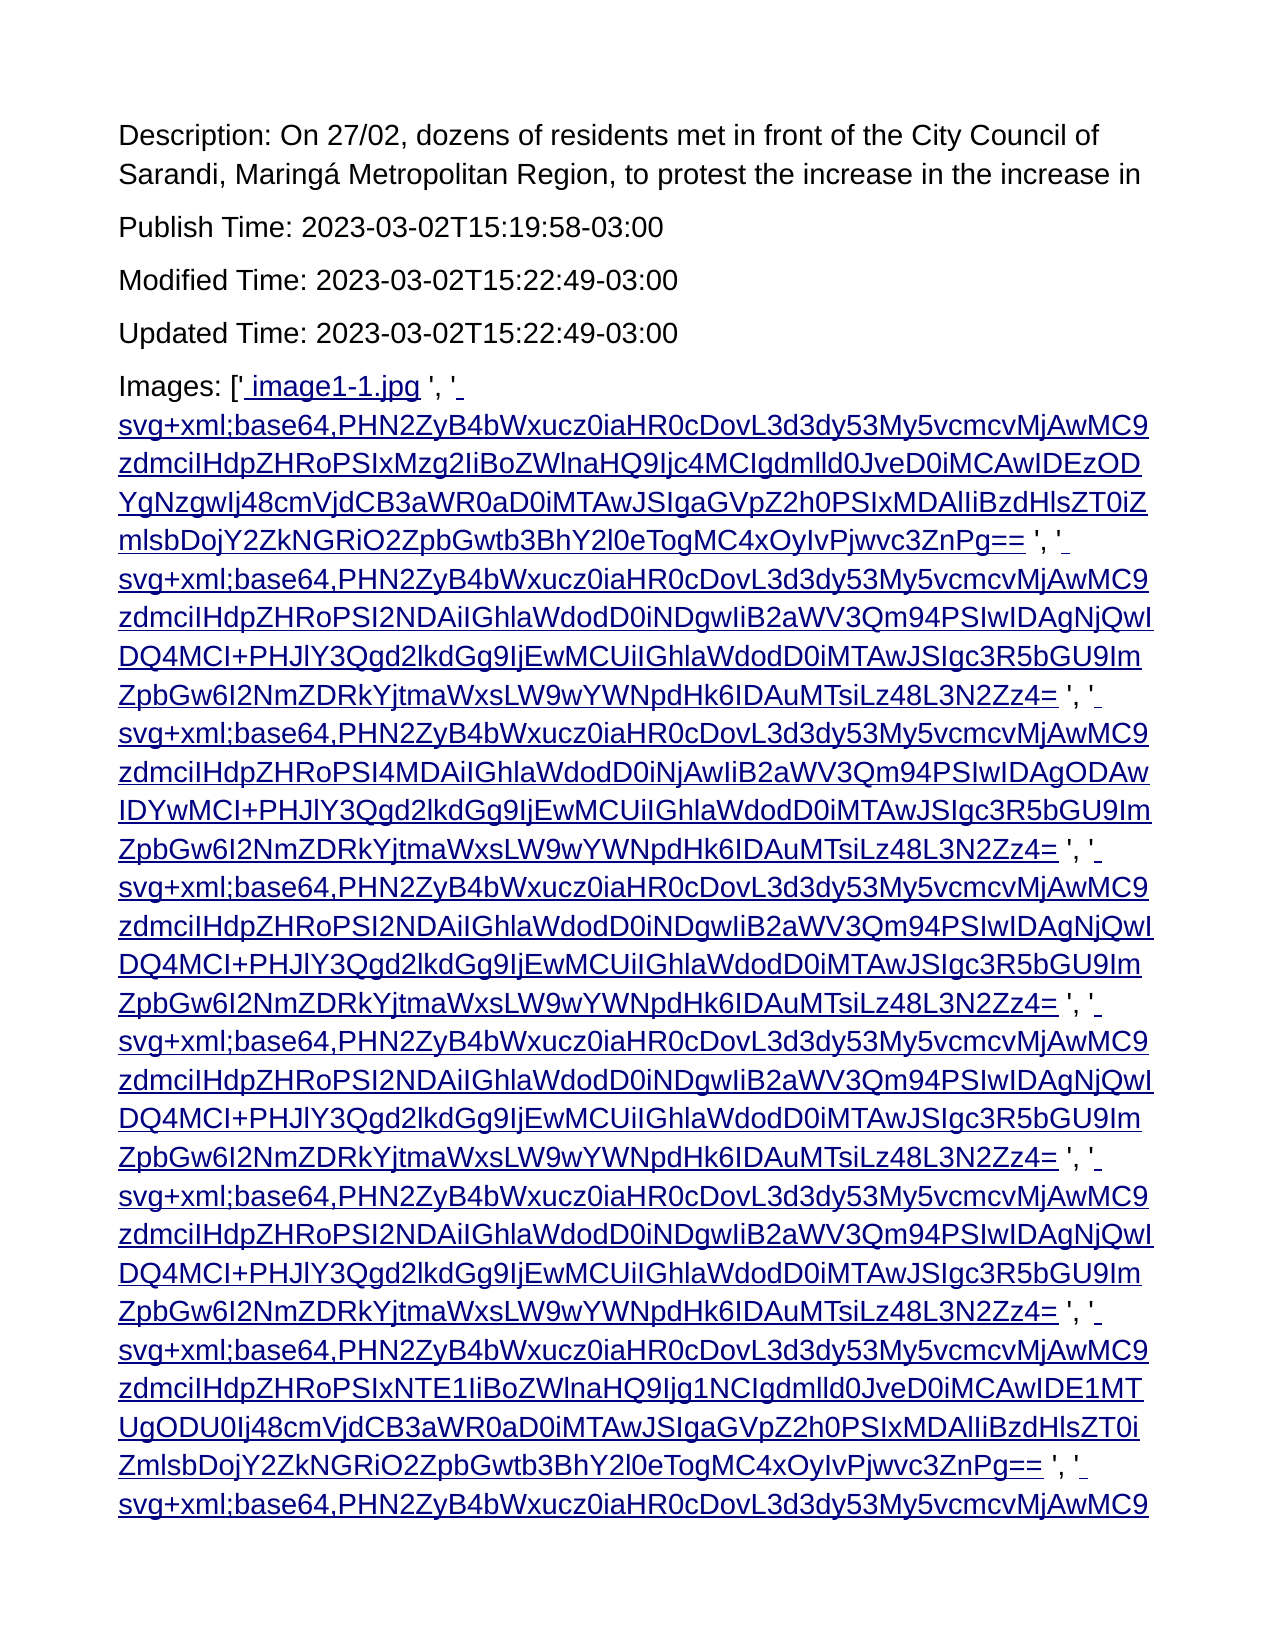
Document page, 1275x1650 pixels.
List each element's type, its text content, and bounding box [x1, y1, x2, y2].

text Updated Time: 2023-03-02T15:22:49-03:00 [118, 316, 1157, 349]
text Description: On 27/02, dozens of residents met in front of the City Council of Sarandi, Maringá Metropolitan Region, to protest the increase in the increase in [118, 118, 1157, 190]
text Images: [' image1-1.jpg ', ' svg+xml;base64,PHN2ZyB4bWxucz0iaHR0cDovL3d3dy53My5vcmcvMjAwMC9zdmciIHdpZHRoPSIxMzg2IiBoZWlnaHQ9Ijc4MCIgdmlld0JveD0iMCAwIDEzODYgNzgwIj48cmVjdCB3aWR0aD0iMTAwJSIgaGVpZ2h0PSIxMDAlIiBzdHlsZT0iZmlsbDojY2ZkNGRiO2ZpbGwtb3BhY2l0eTogMC4xOyIvPjwvc3ZnPg== ', ' svg+xml;base64,PHN2ZyB4bWxucz0iaHR0cDovL3d3dy53My5vcmcvMjAwMC9zdmciIHdpZHRoPSI2NDAiIGhlaWdodD0iNDgwIiB2aWV3Qm94PSIwIDAgNjQwIDQ4MCI+PHJlY3Qgd2lkdGg9IjEwMCUiIGhlaWdodD0iMTAwJSIgc3R5bGU9ImZpbGw6I2NmZDRkYjtmaWxsLW9wYWNpdHk6IDAuMTsiLz48L3N2Zz4= ', ' svg+xml;base64,PHN2ZyB4bWxucz0iaHR0cDovL3d3dy53My5vcmcvMjAwMC9zdmciIHdpZHRoPSI4MDAiIGhlaWdodD0iNjAwIiB2aWV3Qm94PSIwIDAgODAwIDYwMCI+PHJlY3Qgd2lkdGg9IjEwMCUiIGhlaWdodD0iMTAwJSIgc3R5bGU9ImZpbGw6I2NmZDRkYjtmaWxsLW9wYWNpdHk6IDAuMTsiLz48L3N2Zz4= ', ' svg+xml;base64,PHN2ZyB4bWxucz0iaHR0cDovL3d3dy53My5vcmcvMjAwMC9zdmciIHdpZHRoPSI2NDAiIGhlaWdodD0iNDgwIiB2aWV3Qm94PSIwIDAgNjQwIDQ4MCI+PHJlY3Qgd2lkdGg9IjEwMCUiIGhlaWdodD0iMTAwJSIgc3R5bGU9ImZpbGw6I2NmZDRkYjtmaWxsLW9wYWNpdHk6IDAuMTsiLz48L3N2Zz4= ', ' svg+xml;base64,PHN2ZyB4bWxucz0iaHR0cDovL3d3dy53My5vcmcvMjAwMC9zdmciIHdpZHRoPSI2NDAiIGhlaWdodD0iNDgwIiB2aWV3Qm94PSIwIDAgNjQwIDQ4MCI+PHJlY3Qgd2lkdGg9IjEwMCUiIGhlaWdodD0iMTAwJSIgc3R5bGU9ImZpbGw6I2NmZDRkYjtmaWxsLW9wYWNpdHk6IDAuMTsiLz48L3N2Zz4= ', ' svg+xml;base64,PHN2ZyB4bWxucz0iaHR0cDovL3d3dy53My5vcmcvMjAwMC9zdmciIHdpZHRoPSI2NDAiIGhlaWdodD0iNDgwIiB2aWV3Qm94PSIwIDAgNjQwIDQ4MCI+PHJlY3Qgd2lkdGg9IjEwMCUiIGhlaWdodD0iMTAwJSIgc3R5bGU9ImZpbGw6I2NmZDRkYjtmaWxsLW9wYWNpdHk6IDAuMTsiLz48L3N2Zz4= ', ' svg+xml;base64,PHN2ZyB4bWxucz0iaHR0cDovL3d3dy53My5vcmcvMjAwMC9zdmciIHdpZHRoPSIxNTE1IiBoZWlnaHQ9Ijg1NCIgdmlld0JveD0iMCAwIDE1MTUgODU0Ij48cmVjdCB3aWR0aD0iMTAwJSIgaGVpZ2h0PSIxMDAlIiBzdHlsZT0iZmlsbDojY2ZkNGRiO2ZpbGwtb3BhY2l0eTogMC4xOyIvPjwvc3ZnPg== ', ' svg+xml;base64,PHN2ZyB4bWxucz0iaHR0cDovL3d3dy53My5vcmcvMjAwMC9 [118, 369, 1157, 1520]
text Publish Time: 2023-03-02T15:19:58-03:00 [118, 210, 1157, 243]
text Modified Time: 2023-03-02T15:22:49-03:00 [118, 263, 1157, 296]
